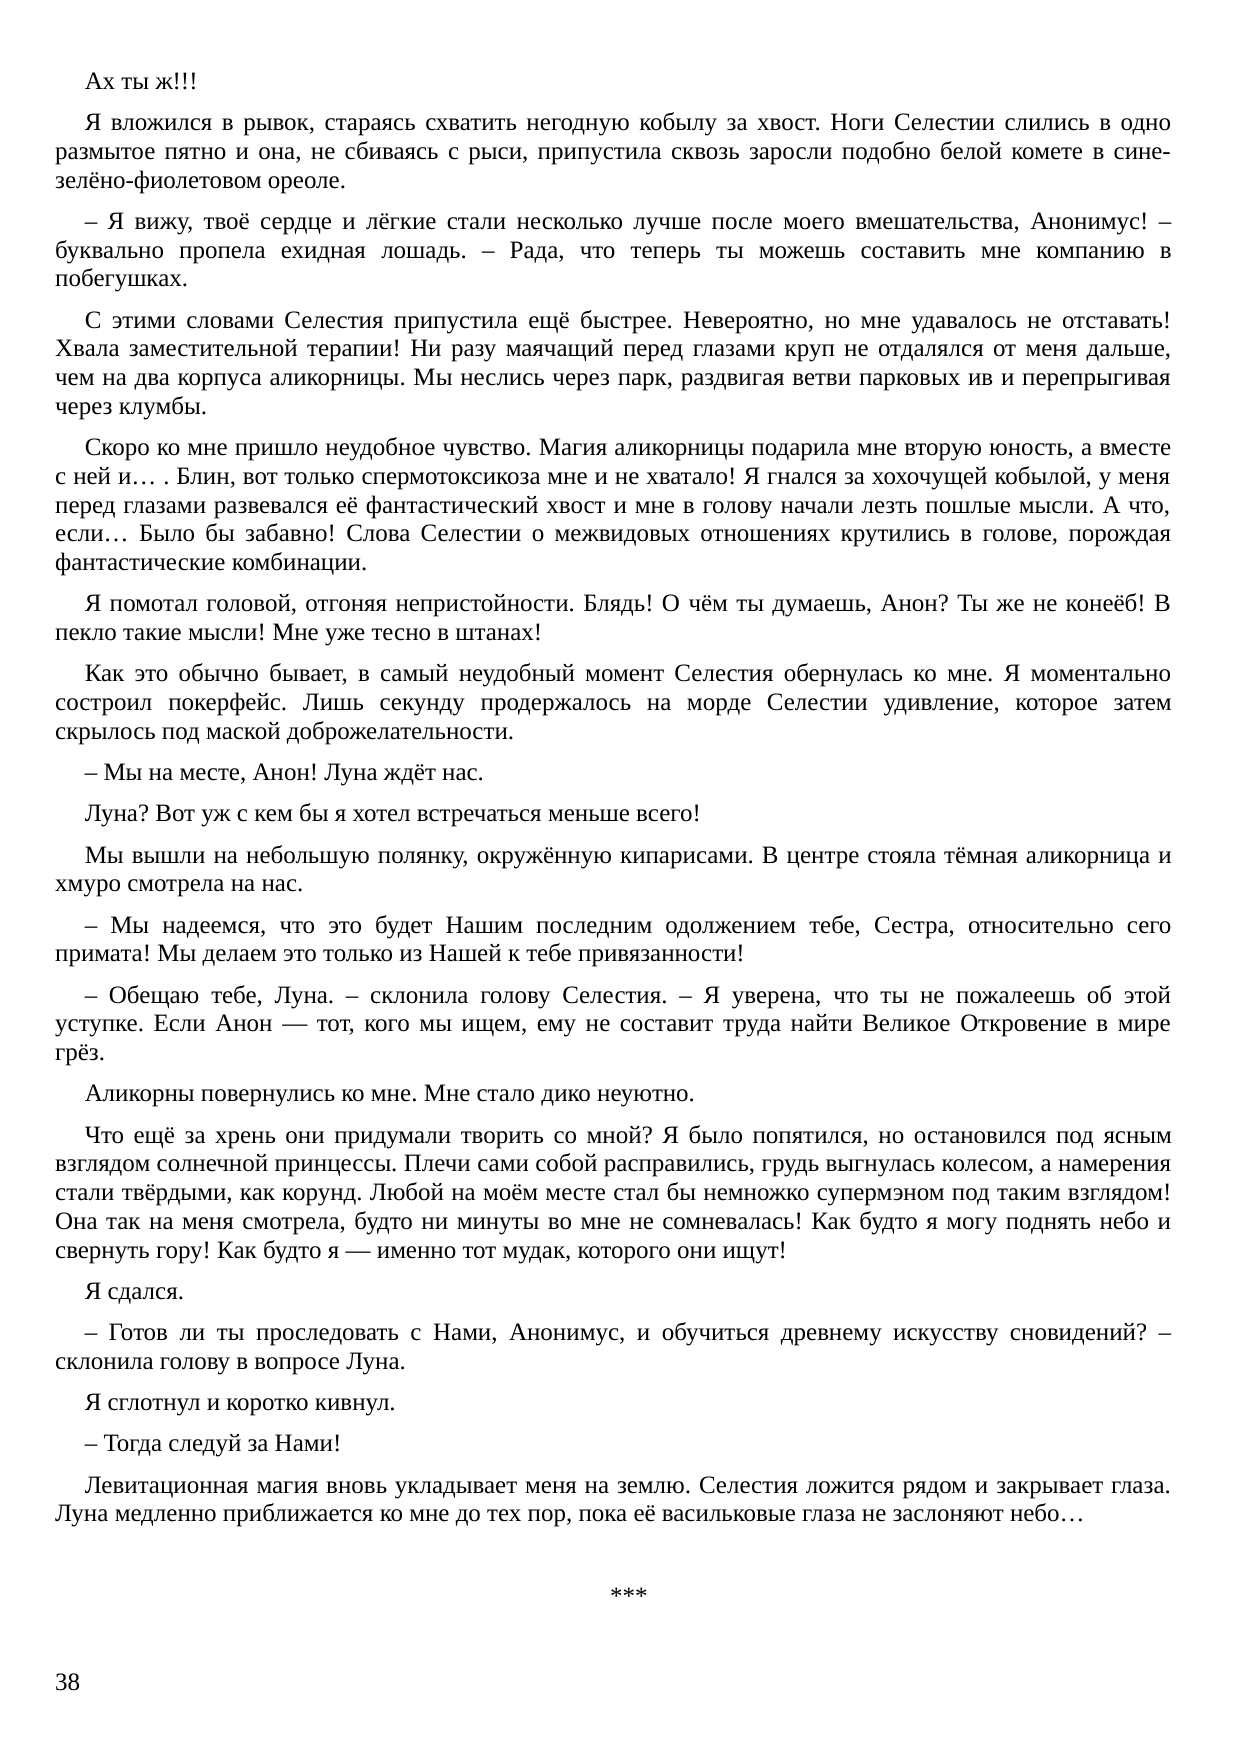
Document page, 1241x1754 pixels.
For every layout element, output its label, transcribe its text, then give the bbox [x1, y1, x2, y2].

text Я вложился в рывок, стараясь схватить негодную кобылу за хвост. Ноги Селестии слились в одно размытое пятно и она, не сбиваясь с рыси, припустила сквозь заросли подобно белой комете в сине-зелёно-фиолетовом ореоле. [55, 107, 1173, 193]
text Скоро ко мне пришло неудобное чувство. Магия аликорницы подарила мне вторую юность, а вместе с ней и… . Блин, вот только спермотоксикоза мне и не хватало! Я гнался за хохочущей кобылой, у меня перед глазами развевался её фантастический хвост и мне в голову начали лезть пошлые мысли. А что, если… Было бы забавно! Слова Селестии о межвидовых отношениях крутились в голове, порождая фантастические комбинации. [55, 432, 1173, 576]
text Я сдался. [55, 1276, 1173, 1305]
text Я сглотнул и коротко кивнул. [55, 1387, 1173, 1416]
text – Мы надеемся, что это будет Нашим последним одолжением тебе, Сестра, относительно сего примата! Мы делаем это только из Нашей к тебе привязанности! [55, 910, 1173, 967]
text С этими словами Селестия припустила ещё быстрее. Невероятно, но мне удавалось не отставать! Хвала заместительной терапии! Ни разу маячащий перед глазами круп не отдалялся от меня дальше, чем на два корпуса аликорницы. Мы неслись через парк, раздвигая ветви парковых ив и перепрыгивая через клумбы. [55, 305, 1173, 420]
text Как это обычно бывает, в самый неудобный момент Селестия обернулась ко мне. Я моментально состроил покерфейс. Лишь секунду продержалось на морде Селестии удивление, которое затем скрылось под маской доброжелательности. [55, 658, 1173, 745]
text Мы вышли на небольшую полянку, окружённую кипарисами. В центре стояла тёмная аликорница и хмуро смотрела на нас. [55, 840, 1173, 897]
text Я помотал головой, отгоняя непристойности. Блядь! О чём ты думаешь, Анон? Ты же не конеёб! В пекло такие мысли! Мне уже тесно в штанах! [55, 588, 1173, 646]
text – Я вижу, твоё сердце и лёгкие стали несколько лучше после моего вмешательства, Анонимус! – буквально пропела ехидная лошадь. – Рада, что теперь ты можешь составить мне компанию в побегушках. [55, 206, 1173, 292]
text Что ещё за хрень они придумали творить со мной? Я было попятился, но остановился под ясным взглядом солнечной принцессы. Плечи сами собой расправились, грудь выгнулась колесом, а намерения стали твёрдыми, как корунд. Любой на моём месте стал бы немножко супермэном под таким взглядом! Она так на меня смотрела, будто ни минуты во мне не сомневалась! Как будто я могу поднять небо и свернуть гору! Как будто я — именно тот мудак, которого они ищут! [55, 1120, 1173, 1263]
text *** [55, 1581, 1173, 1610]
text – Обещаю тебе, Луна. – склонила голову Селестия. – Я уверена, что ты не пожалеешь об этой уступке. Если Анон — тот, кого мы ищем, ему не составит труда найти Великое Откровение в мире грёз. [55, 980, 1173, 1066]
text Ах ты ж!!! [55, 66, 1173, 95]
text Аликорны повернулись ко мне. Мне стало дико неуютно. [55, 1078, 1173, 1107]
text – Мы на месте, Анон! Луна ждёт нас. [55, 757, 1173, 786]
text Луна? Вот уж с кем бы я хотел встречаться меньше всего! [55, 798, 1173, 827]
text – Тогда следуй за Нами! [55, 1428, 1173, 1457]
text – Готов ли ты проследовать с Нами, Анонимус, и обучиться древнему искусству сновидений? – склонила голову в вопросе Луна. [55, 1317, 1173, 1375]
text Левитационная магия вновь укладывает меня на землю. Селестия ложится рядом и закрывает глаза. Луна медленно приближается ко мне до тех пор, пока её васильковые глаза не заслоняют небо… [55, 1470, 1173, 1527]
